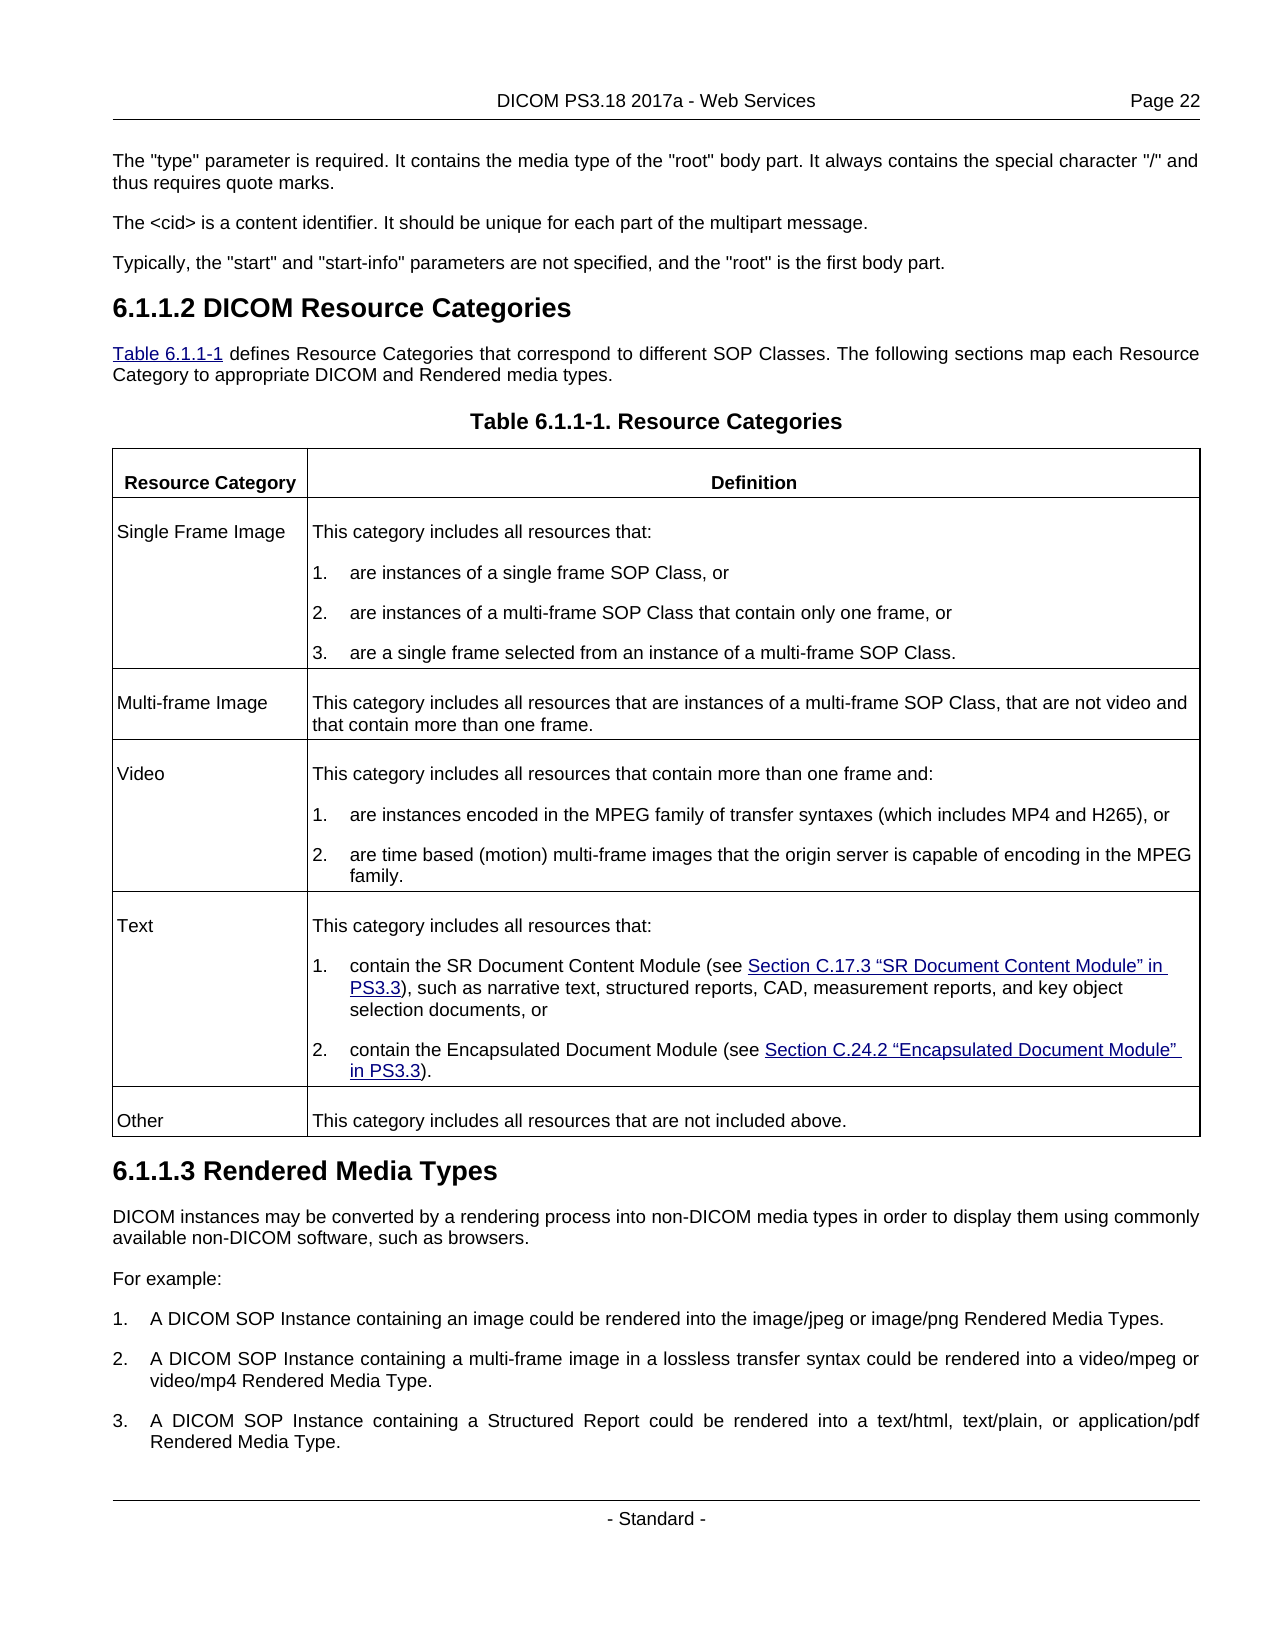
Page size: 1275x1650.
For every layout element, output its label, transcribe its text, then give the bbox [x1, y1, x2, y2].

table_header Resource Category [113, 449, 307, 497]
table_cell This category includes all resources that are instances of a multi-frame SOP Class, that are not video and that contain more than one frame. [308, 669, 1199, 739]
table_cell This category includes all resources that: contain the SR Document Content Module (see Section C.17.3 “SR Document Content Module” in PS3.3), such as narrative text, structured reports, CAD, measurement reports, and key object selection documents, or contain the Encapsulated Document Module (see Section C.24.2 “Encapsulated Document Module” in PS3.3). [308, 892, 1199, 1086]
table_cell This category includes all resources that are not included above. [308, 1087, 1199, 1136]
text Table 6.1.1-1 defines Resource Categories that correspond to different SOP Classes. The following sections map each Resource Category to appropriate DICOM and Rendered media types. [112, 342, 1200, 386]
text Table 6.1.1-1. Resource Categories [112, 408, 1200, 434]
text For example: [112, 1267, 1200, 1289]
text The "type" parameter is required. It contains the media type of the "root" body part. It always contains the special character "/" and thus requires quote marks. [112, 150, 1200, 193]
list A DICOM SOP Instance containing a multi-frame image in a lossless transfer syntax could be rendered into a video/mpeg or video/mp4 Rendered Media Type. [112, 1348, 1200, 1391]
table_cell Text [113, 892, 307, 1086]
table_cell Multi-frame Image [113, 669, 307, 739]
table_header Definition [308, 449, 1199, 497]
table_cell This category includes all resources that contain more than one frame and: are instances encoded in the MPEG family of transfer syntaxes (which includes MP4 and H265), or are time based (motion) multi-frame images that the origin server is capable of encoding in the MPEG family. [308, 740, 1199, 891]
text Typically, the "start" and "start-info" parameters are not specified, and the "root" is the first body part. [112, 252, 1200, 274]
text The <cid> is a content identifier. It should be unique for each part of the multipart message. [112, 212, 1200, 233]
table_cell Other [113, 1087, 307, 1136]
table_cell Single Frame Image [113, 498, 307, 668]
table_cell Video [113, 740, 307, 891]
list A DICOM SOP Instance containing an image could be rendered into the image/jpeg or image/png Rendered Media Types. [112, 1308, 1200, 1329]
text DICOM instances may be converted by a rendering process into non-DICOM media types in order to display them using commonly available non-DICOM software, such as browsers. [112, 1205, 1200, 1248]
list A DICOM SOP Instance containing a Structured Report could be rendered into a text/html, text/plain, or application/pdf Rendered Media Type. [112, 1410, 1200, 1453]
table_cell This category includes all resources that: are instances of a single frame SOP Class, or are instances of a multi-frame SOP Class that contain only one frame, or are a single frame selected from an instance of a multi-frame SOP Class. [308, 498, 1199, 668]
text 6.1.1.3 Rendered Media Types [112, 1155, 1200, 1187]
text 6.1.1.2 DICOM Resource Categories [112, 292, 1200, 324]
